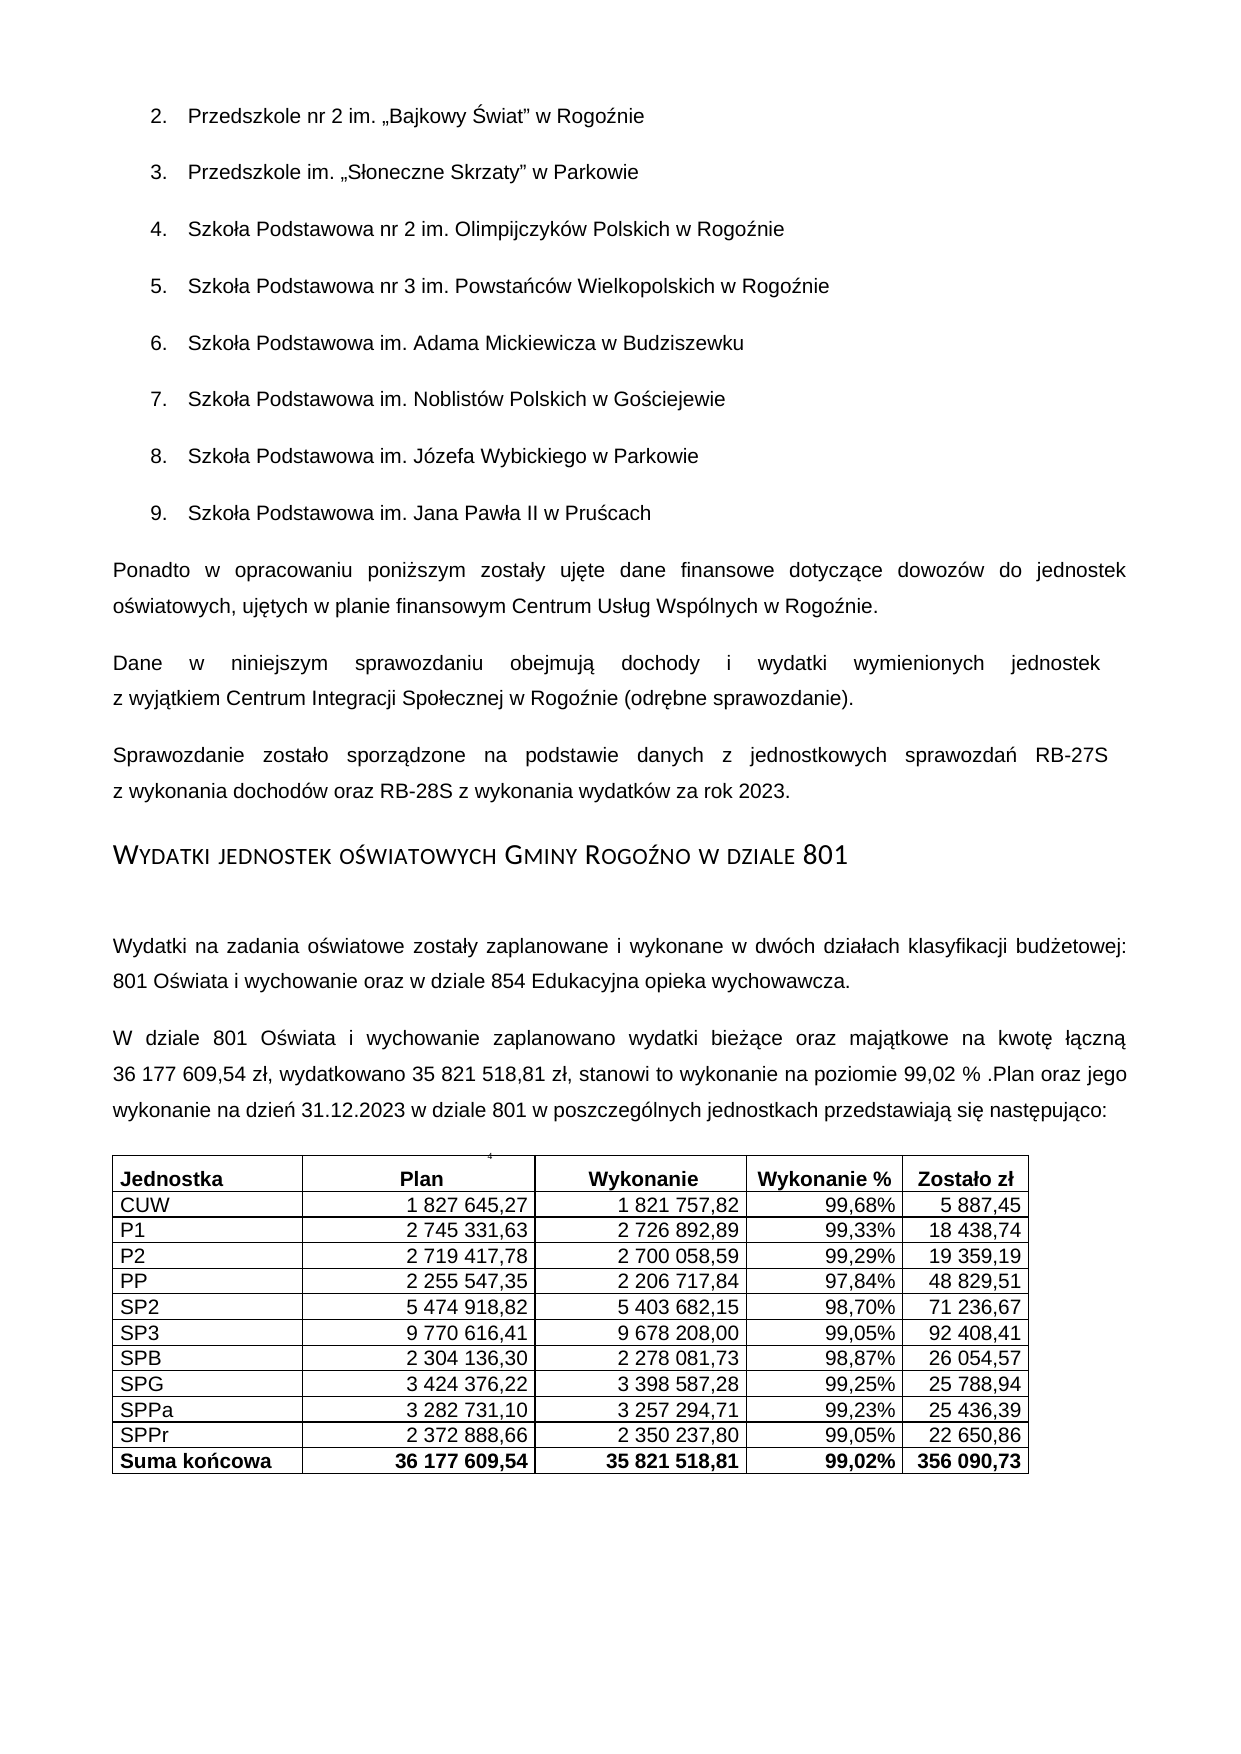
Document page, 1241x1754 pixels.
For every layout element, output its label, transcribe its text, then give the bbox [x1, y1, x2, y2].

table_cell 2 304 136,30 [303, 1346, 534, 1370]
table_cell 99,05% [747, 1320, 902, 1344]
subtitle Wydatki jednostek oświatowych Gminy Rogoźno w dziale 801 [113, 836, 1128, 871]
table_cell 99,29% [747, 1243, 902, 1268]
table_cell SPPr [113, 1423, 302, 1447]
table_cell 99,23% [747, 1397, 902, 1421]
table_cell 9 770 616,41 [303, 1320, 534, 1344]
table_cell 98,87% [747, 1346, 902, 1370]
table_cell 356 090,73 [903, 1448, 1028, 1473]
table_cell 98,70% [747, 1294, 902, 1319]
table_cell Suma końcowa [113, 1448, 302, 1473]
table_cell SP3 [113, 1320, 302, 1344]
table_cell 22 650,86 [903, 1423, 1028, 1447]
table_cell CUW [113, 1192, 302, 1216]
table_cell 2 278 081,73 [536, 1346, 746, 1370]
table_cell 2 700 058,59 [536, 1243, 746, 1268]
table_cell 19 359,19 [903, 1243, 1028, 1268]
table_cell 99,33% [747, 1218, 902, 1242]
list Szkoła Podstawowa im. Jana Pawła II w Pruścach [150, 501, 1128, 525]
table_cell 3 257 294,71 [536, 1397, 746, 1421]
table_cell 3 424 376,22 [303, 1371, 534, 1396]
list Szkoła Podstawowa nr 3 im. Powstańców Wielkopolskich w Rogoźnie [150, 274, 1128, 298]
table_header Wykonanie % [747, 1156, 902, 1191]
text Dane w niniejszym sprawozdaniu obejmują dochody i wydatki wymienionych jednostek z wyjątkiem Centrum Integracji Społecznej w Rogoźnie (odrębne sprawozdanie). [113, 650, 1128, 710]
text Ponadto w opracowaniu poniższym zostały ujęte dane finansowe dotyczące dowozów do jednostek oświatowych, ujętych w planie finansowym Centrum Usług Wspólnych w Rogoźnie. [113, 558, 1128, 617]
text W dziale 801 Oświata i wychowanie zaplanowano wydatki bieżące oraz majątkowe na kwotę łączną 36 177 609,54 zł, wydatkowano 35 821 518,81 zł, stanowi to wykonanie na poziomie 99,02 % .Plan oraz jego wykonanie na dzień 31.12.2023 w dziale 801 w poszczególnych jednostkach przedstawiają się następująco: [113, 1026, 1128, 1122]
table_cell 5 887,45 [903, 1192, 1028, 1216]
table_cell SPG [113, 1371, 302, 1396]
table_header Plan [303, 1156, 534, 1191]
table_cell 99,25% [747, 1371, 902, 1396]
table_cell 2 372 888,66 [303, 1423, 534, 1447]
table_cell 25 788,94 [903, 1371, 1028, 1396]
list Szkoła Podstawowa im. Noblistów Polskich w Gościejewie [150, 387, 1128, 411]
table_cell 25 436,39 [903, 1397, 1028, 1421]
table_cell 2 206 717,84 [536, 1269, 746, 1293]
table_cell 2 726 892,89 [536, 1218, 746, 1242]
table_cell 2 719 417,78 [303, 1243, 534, 1268]
table_header Wykonanie [536, 1156, 746, 1191]
table_cell 1 827 645,27 [303, 1192, 534, 1216]
list Szkoła Podstawowa im. Adama Mickiewicza w Budziszewku [150, 331, 1128, 354]
table_header Jednostka [113, 1156, 302, 1191]
table_cell 5 474 918,82 [303, 1294, 534, 1319]
table_cell 5 403 682,15 [536, 1294, 746, 1319]
text Wydatki na zadania oświatowe zostały zaplanowane i wykonane w dwóch działach klasyfikacji budżetowej: 801 Oświata i wychowanie oraz w dziale 854 Edukacyjna opieka wychowawcza. [113, 933, 1128, 993]
table_cell P2 [113, 1243, 302, 1268]
table_cell 99,02% [747, 1448, 902, 1473]
table_cell 35 821 518,81 [536, 1448, 746, 1473]
text Sprawozdanie zostało sporządzone na podstawie danych z jednostkowych sprawozdań RB-27S z wykonania dochodów oraz RB-28S z wykonania wydatków za rok 2023. [113, 743, 1128, 803]
list Szkoła Podstawowa nr 2 im. Olimpijczyków Polskich w Rogoźnie [150, 217, 1128, 241]
table_cell 71 236,67 [903, 1294, 1028, 1319]
table_cell 9 678 208,00 [536, 1320, 746, 1344]
table_cell 3 398 587,28 [536, 1371, 746, 1396]
table_header Zostało zł [903, 1156, 1028, 1191]
table_cell 36 177 609,54 [303, 1448, 534, 1473]
table_cell 2 255 547,35 [303, 1269, 534, 1293]
list Przedszkole nr 2 im. „Bajkowy Świat” w Rogoźnie [150, 103, 1128, 127]
table_cell 99,05% [747, 1423, 902, 1447]
table_cell 97,84% [747, 1269, 902, 1293]
table_cell 48 829,51 [903, 1269, 1028, 1293]
table_cell PP [113, 1269, 302, 1293]
table_cell 26 054,57 [903, 1346, 1028, 1370]
table_cell P1 [113, 1218, 302, 1242]
table_cell SP2 [113, 1294, 302, 1319]
list Przedszkole im. „Słoneczne Skrzaty” w Parkowie [150, 160, 1128, 184]
table_cell 3 282 731,10 [303, 1397, 534, 1421]
table_cell 92 408,41 [903, 1320, 1028, 1344]
list Szkoła Podstawowa im. Józefa Wybickiego w Parkowie [150, 444, 1128, 468]
table_cell 2 745 331,63 [303, 1218, 534, 1242]
table_cell 2 350 237,80 [536, 1423, 746, 1447]
table_cell SPB [113, 1346, 302, 1370]
table_cell SPPa [113, 1397, 302, 1421]
table_cell 1 821 757,82 [536, 1192, 746, 1216]
table_cell 18 438,74 [903, 1218, 1028, 1242]
table_cell 99,68% [747, 1192, 902, 1216]
